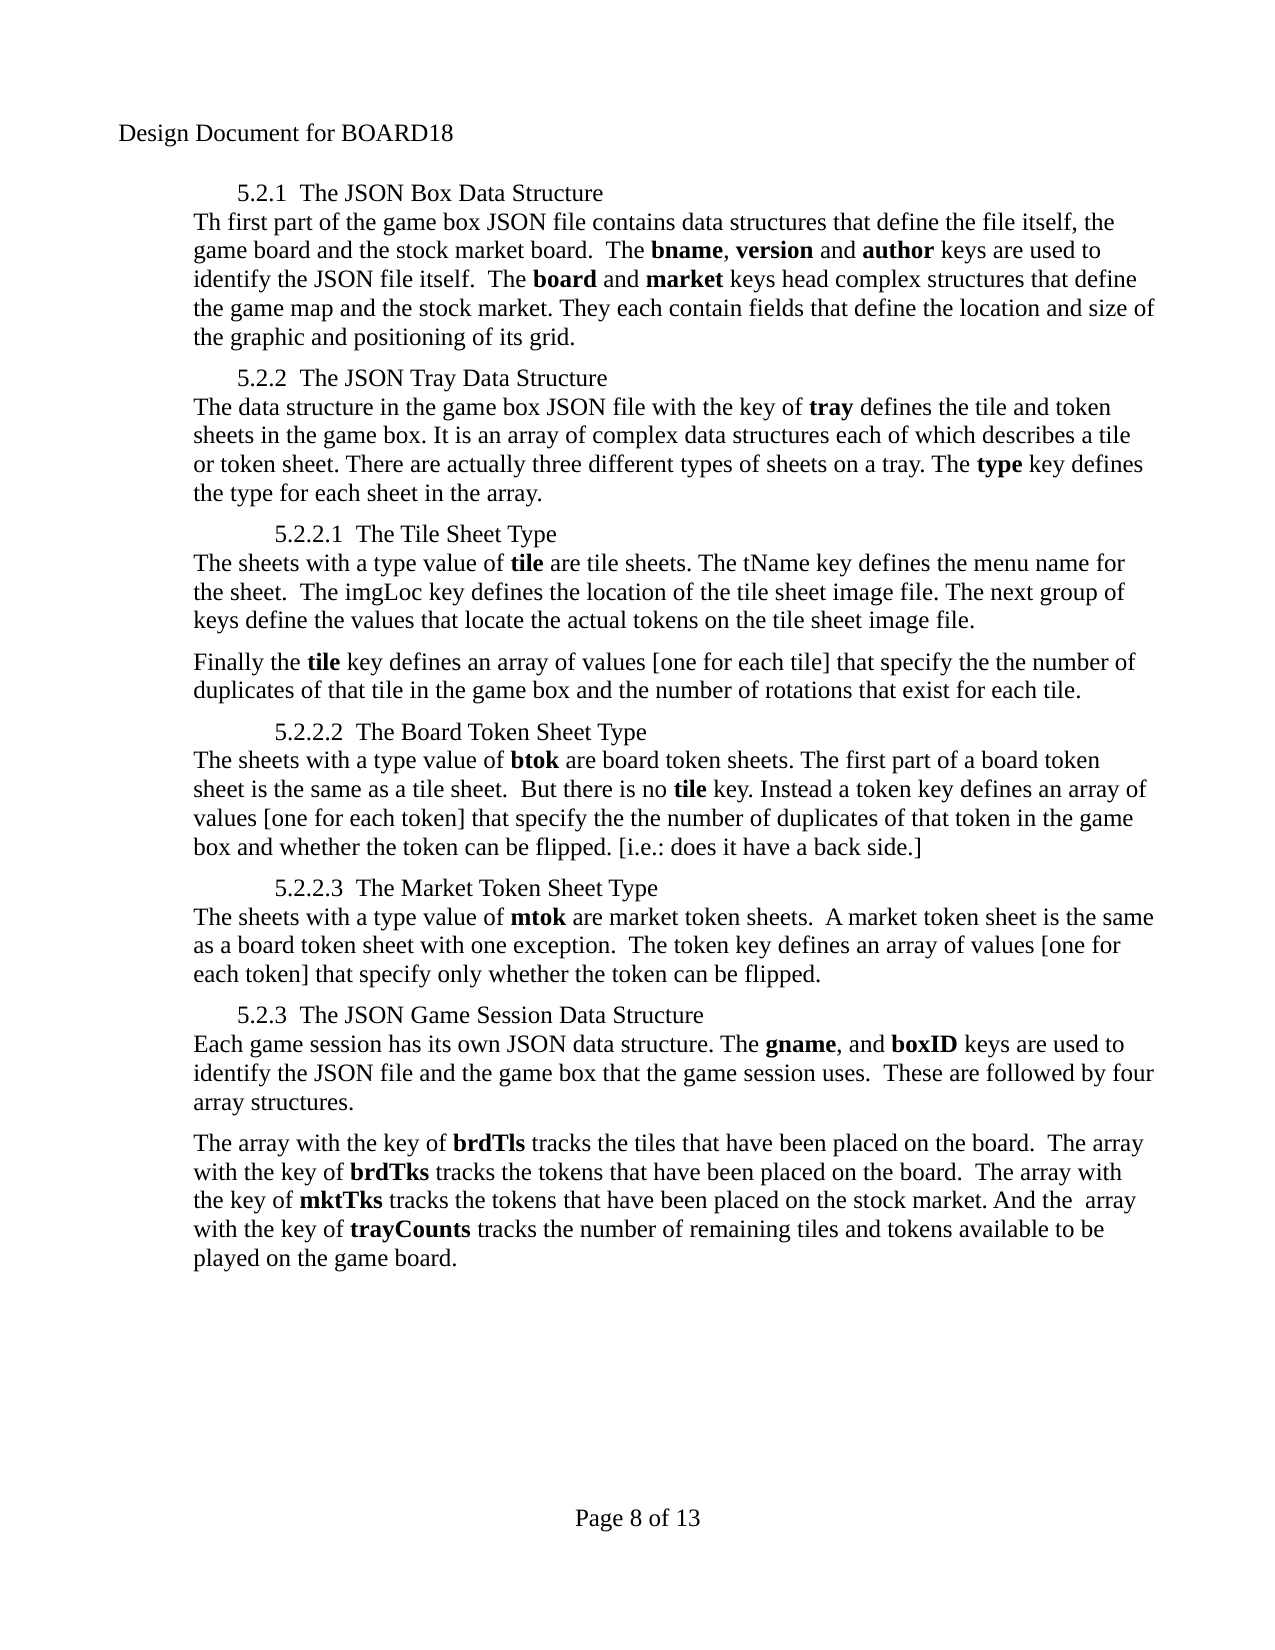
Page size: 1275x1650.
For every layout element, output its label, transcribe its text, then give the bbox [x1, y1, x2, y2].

text The data structure in the game box JSON file with the key of tray defines the tile and token sheets in the game box. It is an array of complex data structures each of which describes a tile or token sheet. There are actually three different types of sheets on a tray. The type key defines the type for each sheet in the array. [193, 392, 1157, 507]
text Th first part of the game box JSON file contains data structures that define the file itself, the game board and the stock market board. The bname, version and author keys are used to identify the JSON file itself. The board and market keys head complex structures that define the game map and the stock market. They each contain fields that define the location and size of the graphic and positioning of its grid. [193, 207, 1157, 351]
text The sheets with a type value of btok are board token sheets. The first part of a board token sheet is the same as a tile sheet. But there is no tile key. Instead a token key defines an array of values [one for each token] that specify the the number of duplicates of that token in the game box and whether the token can be flipped. [i.e.: does it have a back side.] [193, 746, 1157, 861]
list The JSON Box Data Structure [231, 178, 1157, 207]
text The array with the key of brdTls tracks the tiles that have been placed on the board. The array with the key of brdTks tracks the tokens that have been placed on the board. The array with the key of mktTks tracks the tokens that have been placed on the stock market. And the array with the key of trayCounts tracks the number of remaining tiles and tokens available to be played on the game board. [193, 1128, 1157, 1272]
text Finally the tile key defines an array of values [one for each tile] that specify the the number of duplicates of that tile in the game box and the number of rotations that exist for each tile. [193, 647, 1157, 704]
list The Board Token Sheet Type [268, 717, 1157, 746]
list The Market Token Sheet Type [268, 873, 1157, 902]
list The Tile Sheet Type [268, 519, 1157, 548]
text Each game session has its own JSON data structure. The gname, and boxID keys are used to identify the JSON file and the game box that the game session uses. These are followed by four array structures. [193, 1029, 1157, 1116]
text The sheets with a type value of mtok are market token sheets. A market token sheet is the same as a board token sheet with one exception. The token key defines an array of values [one for each token] that specify only whether the token can be flipped. [193, 902, 1157, 988]
list The JSON Tray Data Structure [231, 363, 1157, 392]
text The sheets with a type value of tile are tile sheets. The tName key defines the menu name for the sheet. The imgLoc key defines the location of the tile sheet image file. The next group of keys define the values that locate the actual tokens on the tile sheet image file. [193, 548, 1157, 634]
list The JSON Game Session Data Structure [231, 1001, 1157, 1029]
